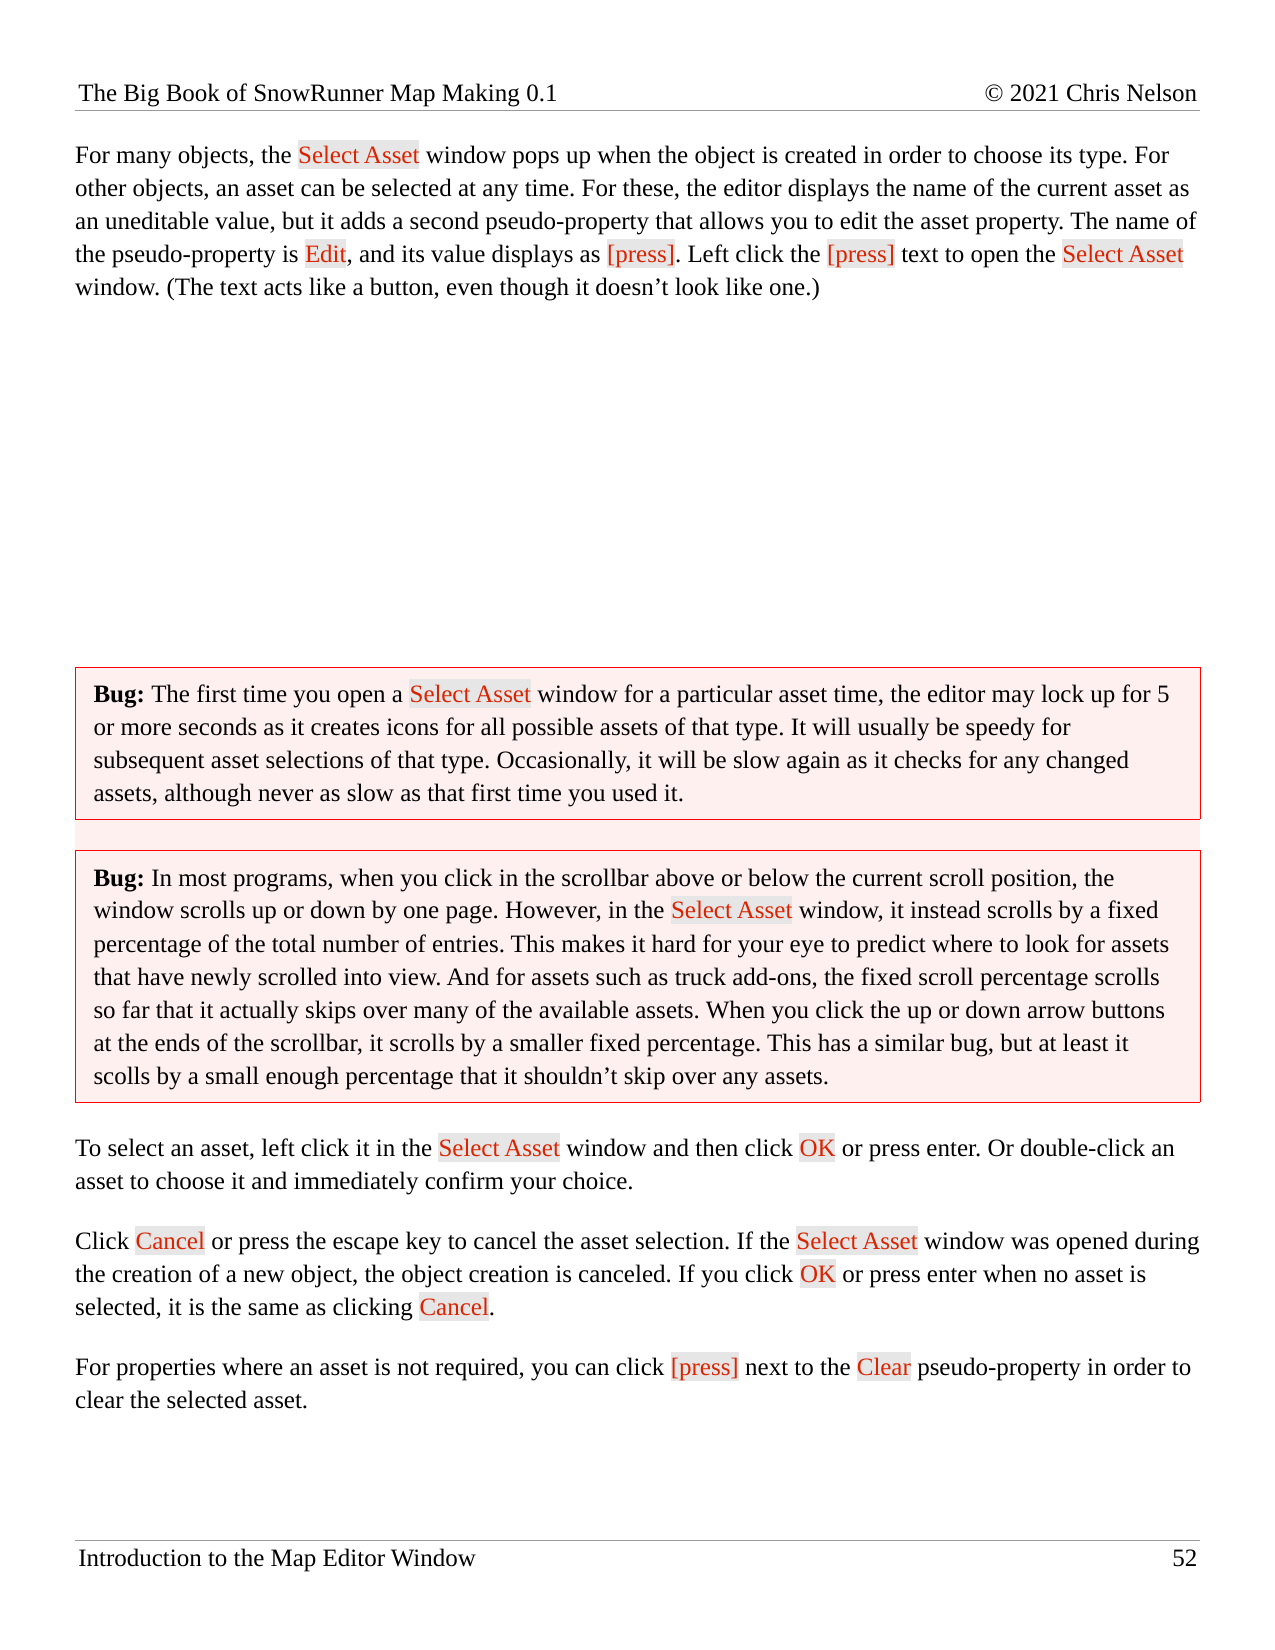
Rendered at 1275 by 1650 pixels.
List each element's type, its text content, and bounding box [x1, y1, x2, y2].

text For many objects, the Select Asset window pops up when the object is created in order to choose its type. For other objects, an asset can be selected at any time. For these, the editor displays the name of the current asset as an uneditable value, but it adds a second pseudo-property that allows you to edit the asset property. The name of the pseudo-property is Edit, and its value displays as [press]. Left click the [press] text to open the Select Asset window. (The text acts like a button, even though it doesn’t look like one.) [75, 140, 1200, 301]
list In most programs, when you click in the scrollbar above or below the current scroll position, the window scrolls up or down by one page. However, in the Select Asset window, it instead scrolls by a fixed percentage of the total number of entries. This makes it hard for your eye to predict where to look for assets that have newly scrolled into view. And for assets such as truck add-ons, the fixed scroll percentage scrolls so far that it actually skips over many of the available assets. When you click the up or down arrow buttons at the ends of the scrollbar, it scrolls by a smaller fixed percentage. This has a similar bug, but at least it scolls by a small enough percentage that it shouldn’t skip over any assets. [76, 851, 1200, 1102]
list The first time you open a Select Asset window for a particular asset time, the editor may lock up for 5 or more seconds as it creates icons for all possible assets of that type. It will usually be speedy for subsequent asset selections of that type. Occasionally, it will be slow again as it checks for any changed assets, although never as slow as that first time you used it. [76, 668, 1200, 819]
text For properties where an asset is not required, you can click [press] next to the Clear pseudo-property in order to clear the selected asset. [75, 1352, 1200, 1414]
text To select an asset, left click it in the Select Asset window and then click OK or press enter. Or double-click an asset to choose it and immediately confirm your choice. [75, 1133, 1200, 1195]
text Click Cancel or press the escape key to cancel the asset selection. If the Select Asset window was opened during the creation of a new object, the object creation is canceled. If you click OK or press enter when no asset is selected, it is the same as clicking Cancel. [75, 1226, 1200, 1321]
